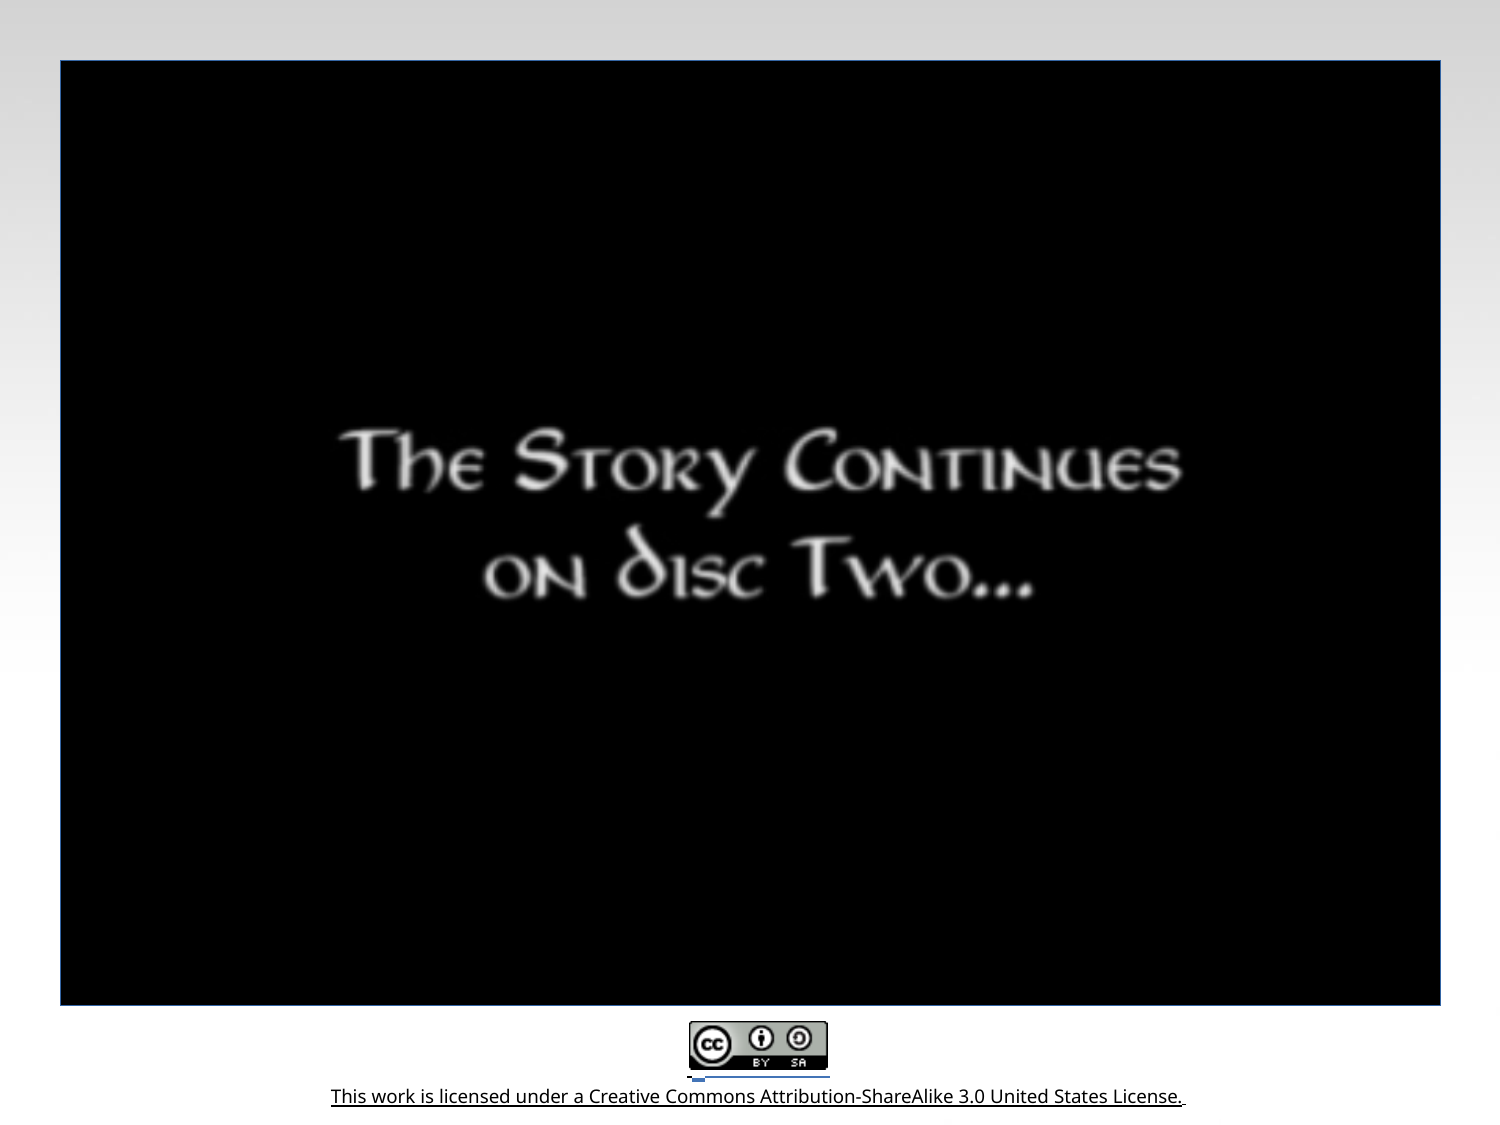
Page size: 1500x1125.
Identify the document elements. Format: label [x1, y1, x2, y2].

picture [0, 0, 1500, 1125]
text_box [60, 60, 1441, 1006]
